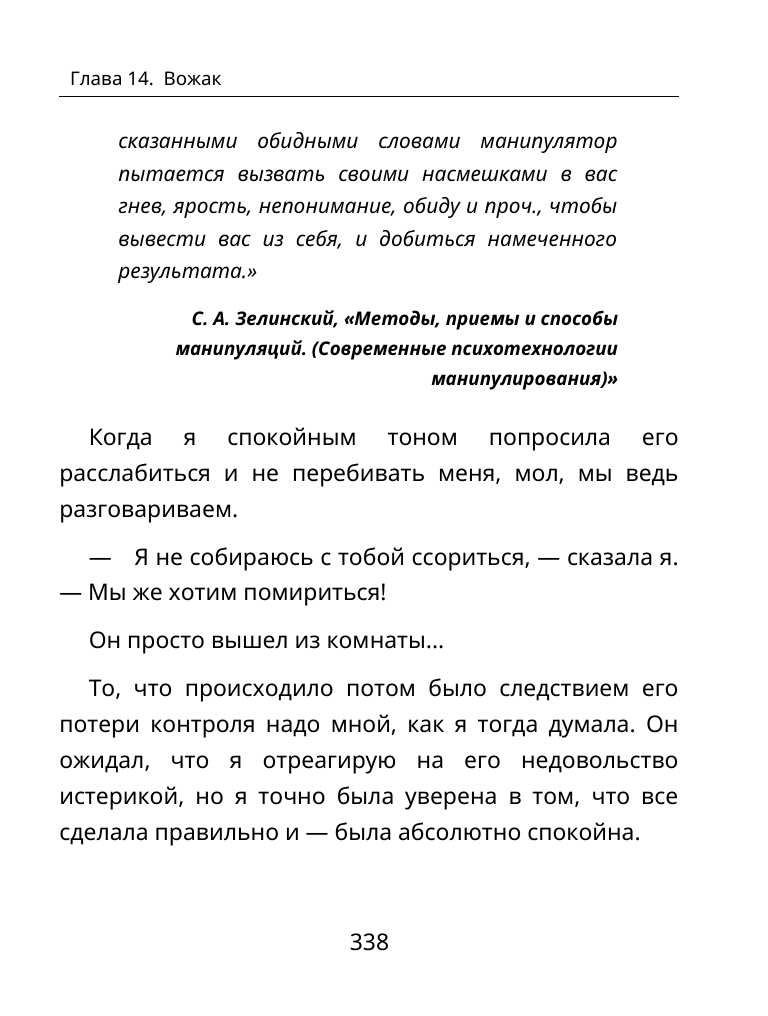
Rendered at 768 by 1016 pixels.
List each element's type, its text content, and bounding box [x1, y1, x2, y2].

text Когда я спокойным тоном попросила его расслабиться и не перебивать меня, мол, мы ведь разговариваем. [59, 421, 679, 524]
text С. А. Зелинский, «Методы, приемы и способы манипуляций. (Современные психотехнологии манипулирования)» [118, 301, 620, 391]
text То, что происходило потом было следствием его потери контроля надо мной, как я тогда думала. Он ожидал, что я отреагирую на его недовольство истерикой, но я точно была уверена в том, что все сделала правильно и — была абсолютно спокойна. [59, 672, 679, 847]
list Я не собираюсь с тобой ссориться, — сказала я. — Мы же хотим помириться! [59, 540, 679, 608]
text сказанными обидными словами манипулятор пытается вызвать своими насмешками в вас гнев, ярость, непонимание, обиду и проч., чтобы вывести вас из себя, и добиться намеченного результата.» [118, 126, 620, 285]
text Он просто вышел из комнаты... [59, 624, 679, 655]
